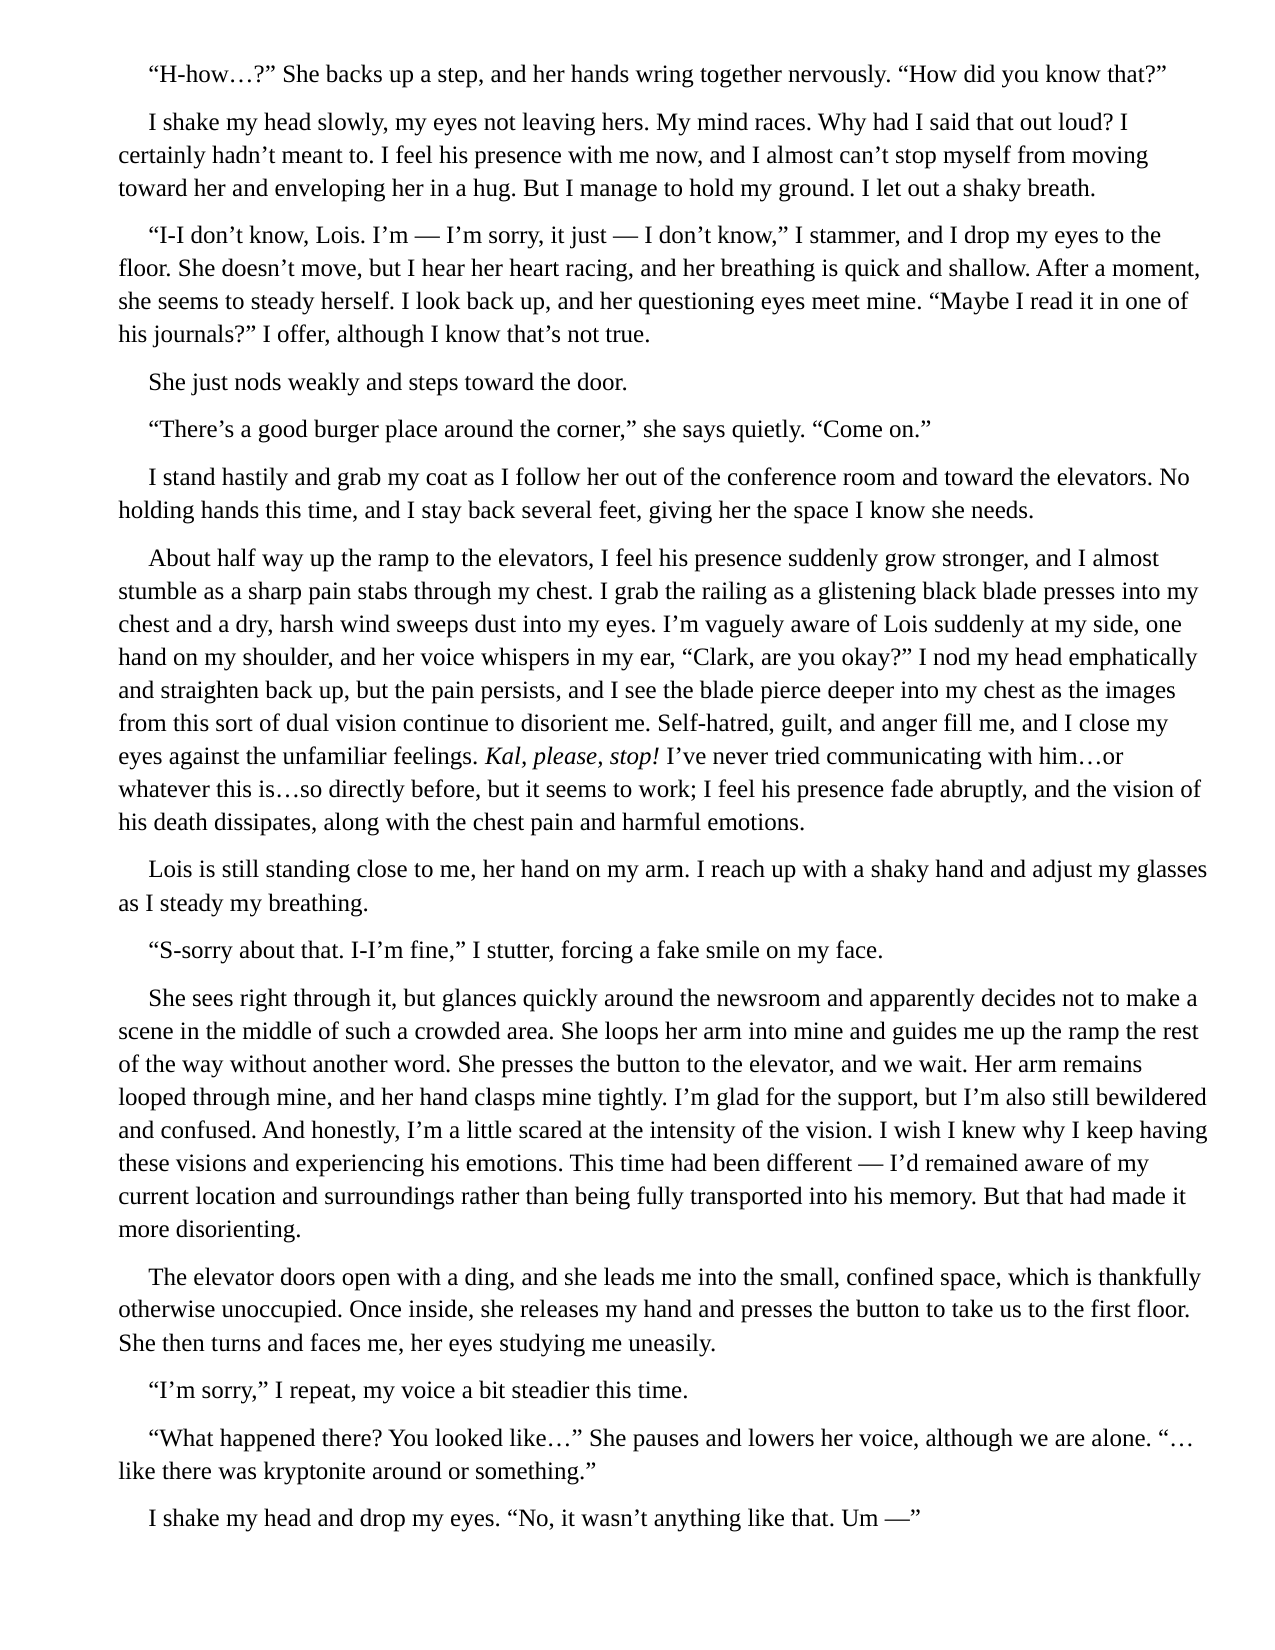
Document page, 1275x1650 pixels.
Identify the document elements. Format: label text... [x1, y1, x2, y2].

text “I’m sorry,” I repeat, my voice a bit steadier this time. [118, 1375, 1216, 1404]
text “What happened there? You looked like…” She pauses and lowers her voice, although we are alone. “…like there was kryptonite around or something.” [118, 1423, 1216, 1484]
text “There’s a good burger place around the corner,” she says quietly. “Come on.” [118, 414, 1216, 443]
text I shake my head slowly, my eyes not leaving hers. My mind races. Why had I said that out loud? I certainly hadn’t meant to. I feel his presence with me now, and I almost can’t stop myself from moving toward her and enveloping her in a hug. But I manage to hold my ground. I let out a shaky breath. [118, 107, 1216, 201]
text “S-sorry about that. I-I’m fine,” I stutter, forcing a fake smile on my face. [118, 935, 1216, 964]
text “I-I don’t know, Lois. I’m — I’m sorry, it just — I don’t know,” I stammer, and I drop my eyes to the floor. She doesn’t move, but I hear her heart racing, and her breathing is quick and shallow. After a moment, she seems to steady herself. I look back up, and her questioning eyes meet mine. “Maybe I read it in one of his journals?” I offer, although I know that’s not true. [118, 220, 1216, 348]
text The elevator doors open with a ding, and she leads me into the small, confined space, which is thankfully otherwise unoccupied. Once inside, she releases my hand and presses the button to take us to the first floor. She then turns and faces me, her eyes studying me uneasily. [118, 1262, 1216, 1356]
text I shake my head and drop my eyes. “No, it wasn’t anything like that. Um —” [118, 1503, 1216, 1532]
text About half way up the ramp to the elevators, I feel his presence suddenly grow stronger, and I almost stumble as a sharp pain stabs through my chest. I grab the railing as a glistening black blade presses into my chest and a dry, harsh wind sweeps dust into my eyes. I’m vaguely aware of Lois suddenly at my side, one hand on my shoulder, and her voice whispers in my ear, “Clark, are you okay?” I nod my head emphatically and straighten back up, but the pain persists, and I see the blade pierce deeper into my chest as the images from this sort of dual vision continue to disorient me. Self-hatred, guilt, and anger fill me, and I close my eyes against the unfamiliar feelings. Kal, please, stop! I’ve never tried communicating with him…or whatever this is…so directly before, but it seems to work; I feel his presence fade abruptly, and the vision of his death dissipates, along with the chest pain and harmful emotions. [118, 543, 1216, 836]
text “H-how…?” She backs up a step, and her hands wring together nervously. “How did you know that?” [118, 59, 1216, 88]
text She just nods weakly and steps toward the door. [118, 367, 1216, 396]
text Lois is still standing close to me, her hand on my arm. I reach up with a shaky hand and adjust my glasses as I steady my breathing. [118, 854, 1216, 916]
text She sees right through it, but glances quickly around the newsroom and apparently decides not to make a scene in the middle of such a crowded area. She loops her arm into mine and guides me up the ramp the rest of the way without another word. She presses the button to the elevator, and we wait. Her arm remains looped through mine, and her hand clasps mine tightly. I’m glad for the support, but I’m also still bewildered and confused. And honestly, I’m a little scared at the intensity of the vision. I wish I knew why I keep having these visions and experiencing his emotions. This time had been different — I’d remained aware of my current location and surroundings rather than being fully transported into his memory. But that had made it more disorienting. [118, 983, 1216, 1243]
text I stand hastily and grab my coat as I follow her out of the conference room and toward the elevators. No holding hands this time, and I stay back several feet, giving her the space I know she needs. [118, 462, 1216, 524]
